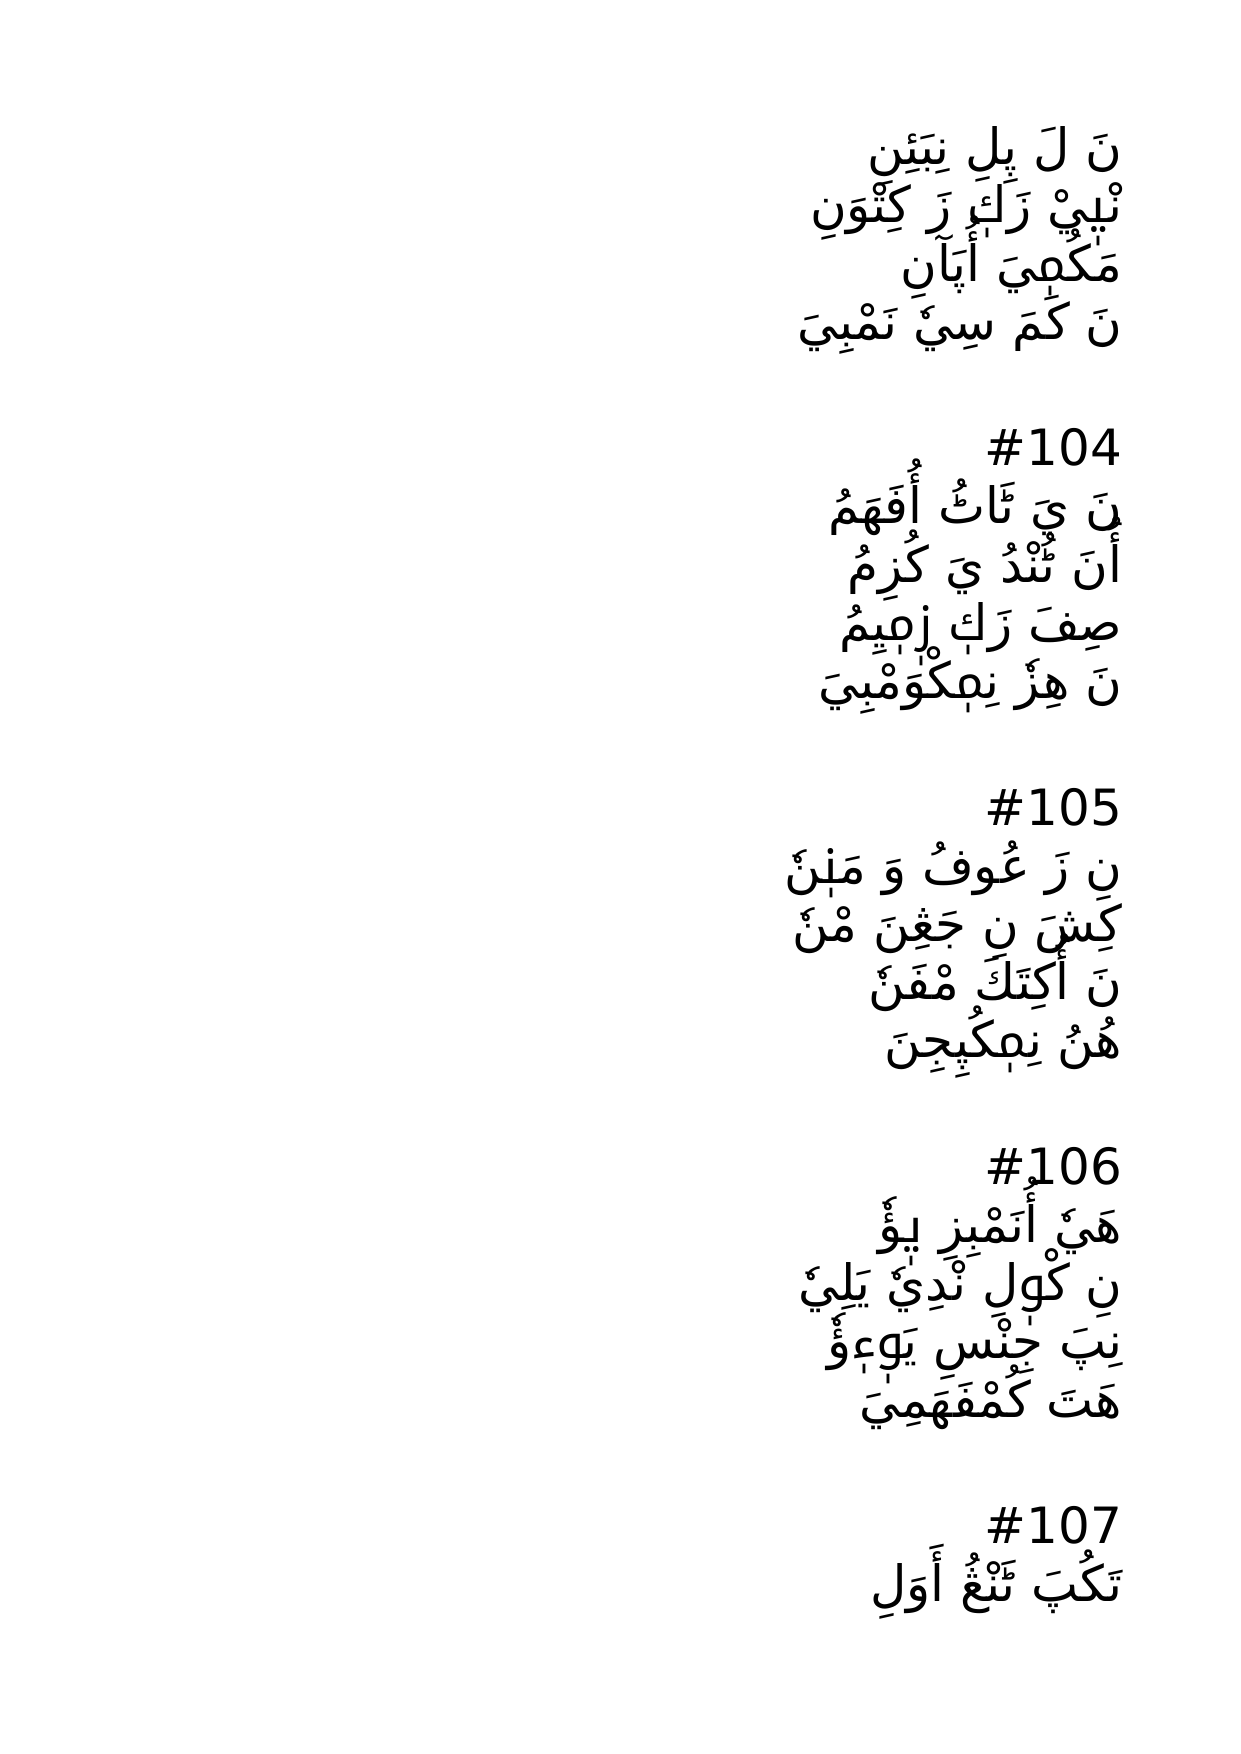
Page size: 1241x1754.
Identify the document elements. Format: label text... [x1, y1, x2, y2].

text هَيٗ أُنَمْبِزِ يٖؤٗ [118, 1196, 1122, 1254]
text #106 [118, 1138, 1122, 1196]
text #107 [118, 1497, 1122, 1555]
text نَ كَمَ سِيٗ نَمْبِيَ [118, 293, 1122, 351]
text صِفَ زَكٖ زٖمٖيِمُ [118, 594, 1122, 652]
text مَكُمٖيَ أُپَآنِ [118, 234, 1122, 293]
text نَ هِزٗ نِمٖكْوَمْبِيَ [118, 652, 1122, 710]
text نِپَ جِنْسِ يَوٖءٖؤٗ [118, 1312, 1122, 1371]
text نِ زَ عُوفُ وَ مَنٖنٗ [118, 837, 1122, 895]
text نَ لَ پِلِ نِبَئِنِ [118, 118, 1122, 176]
text #105 [118, 778, 1122, 837]
text هَتَ كُمْفَهَمِيَ [118, 1371, 1122, 1429]
text نِ كْوٖلِ نْدِيٗ يَلِيٗ [118, 1254, 1122, 1312]
text هُنُ نِمٖكُپِجِنَ [118, 1011, 1122, 1069]
text نَ يَ ٹَاٹُ أُفَهَمُ [118, 477, 1122, 536]
text كِشَ نِ جَڠِنَ مْنٗ [118, 895, 1122, 953]
text #104 [118, 419, 1122, 477]
text نْيٖيْ زَكٖ زَ كِتْوَنِ [118, 176, 1122, 234]
text أُنَ ٹُنْدُ يَ كُزِمُ [118, 536, 1122, 594]
text تَكُپَ ٹَنْڠُ أَوَلِ [118, 1555, 1122, 1613]
text نَ أُكِتَكَ مْفَنٗ [118, 953, 1122, 1011]
